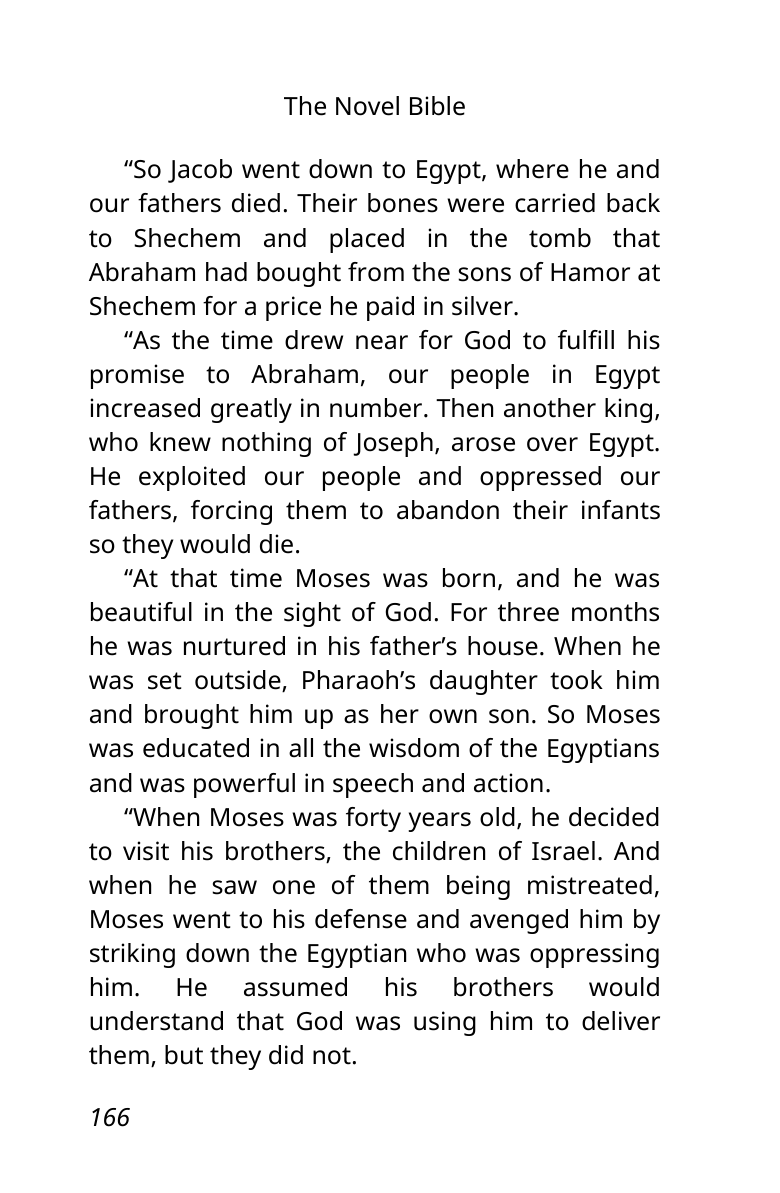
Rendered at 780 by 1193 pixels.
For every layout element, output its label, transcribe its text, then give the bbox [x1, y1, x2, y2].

text “As the time drew near for God to fulfill his promise to Abraham, our people in Egypt increased greatly in number. Then another king, who knew nothing of Joseph, arose over Egypt. He exploited our people and oppressed our fathers, forcing them to abandon their infants so they would die. [88, 322, 661, 561]
text “At that time Moses was born, and he was beautiful in the sight of God. For three months he was nurtured in his father’s house. When he was set outside, Pharaoh’s daughter took him and brought him up as her own son. So Moses was educated in all the wisdom of the Egyptians and was powerful in speech and action. [88, 561, 661, 799]
text “So Jacob went down to Egypt, where he and our fathers died. Their bones were carried back to Shechem and placed in the tomb that Abraham had bought from the sons of Hamor at Shechem for a price he paid in silver. [88, 152, 661, 322]
text “When Moses was forty years old, he decided to visit his brothers, the children of Israel. And when he saw one of them being mistreated, Moses went to his defense and avenged him by striking down the Egyptian who was oppressing him. He assumed his brothers would understand that God was using him to deliver them, but they did not. [88, 799, 661, 1072]
